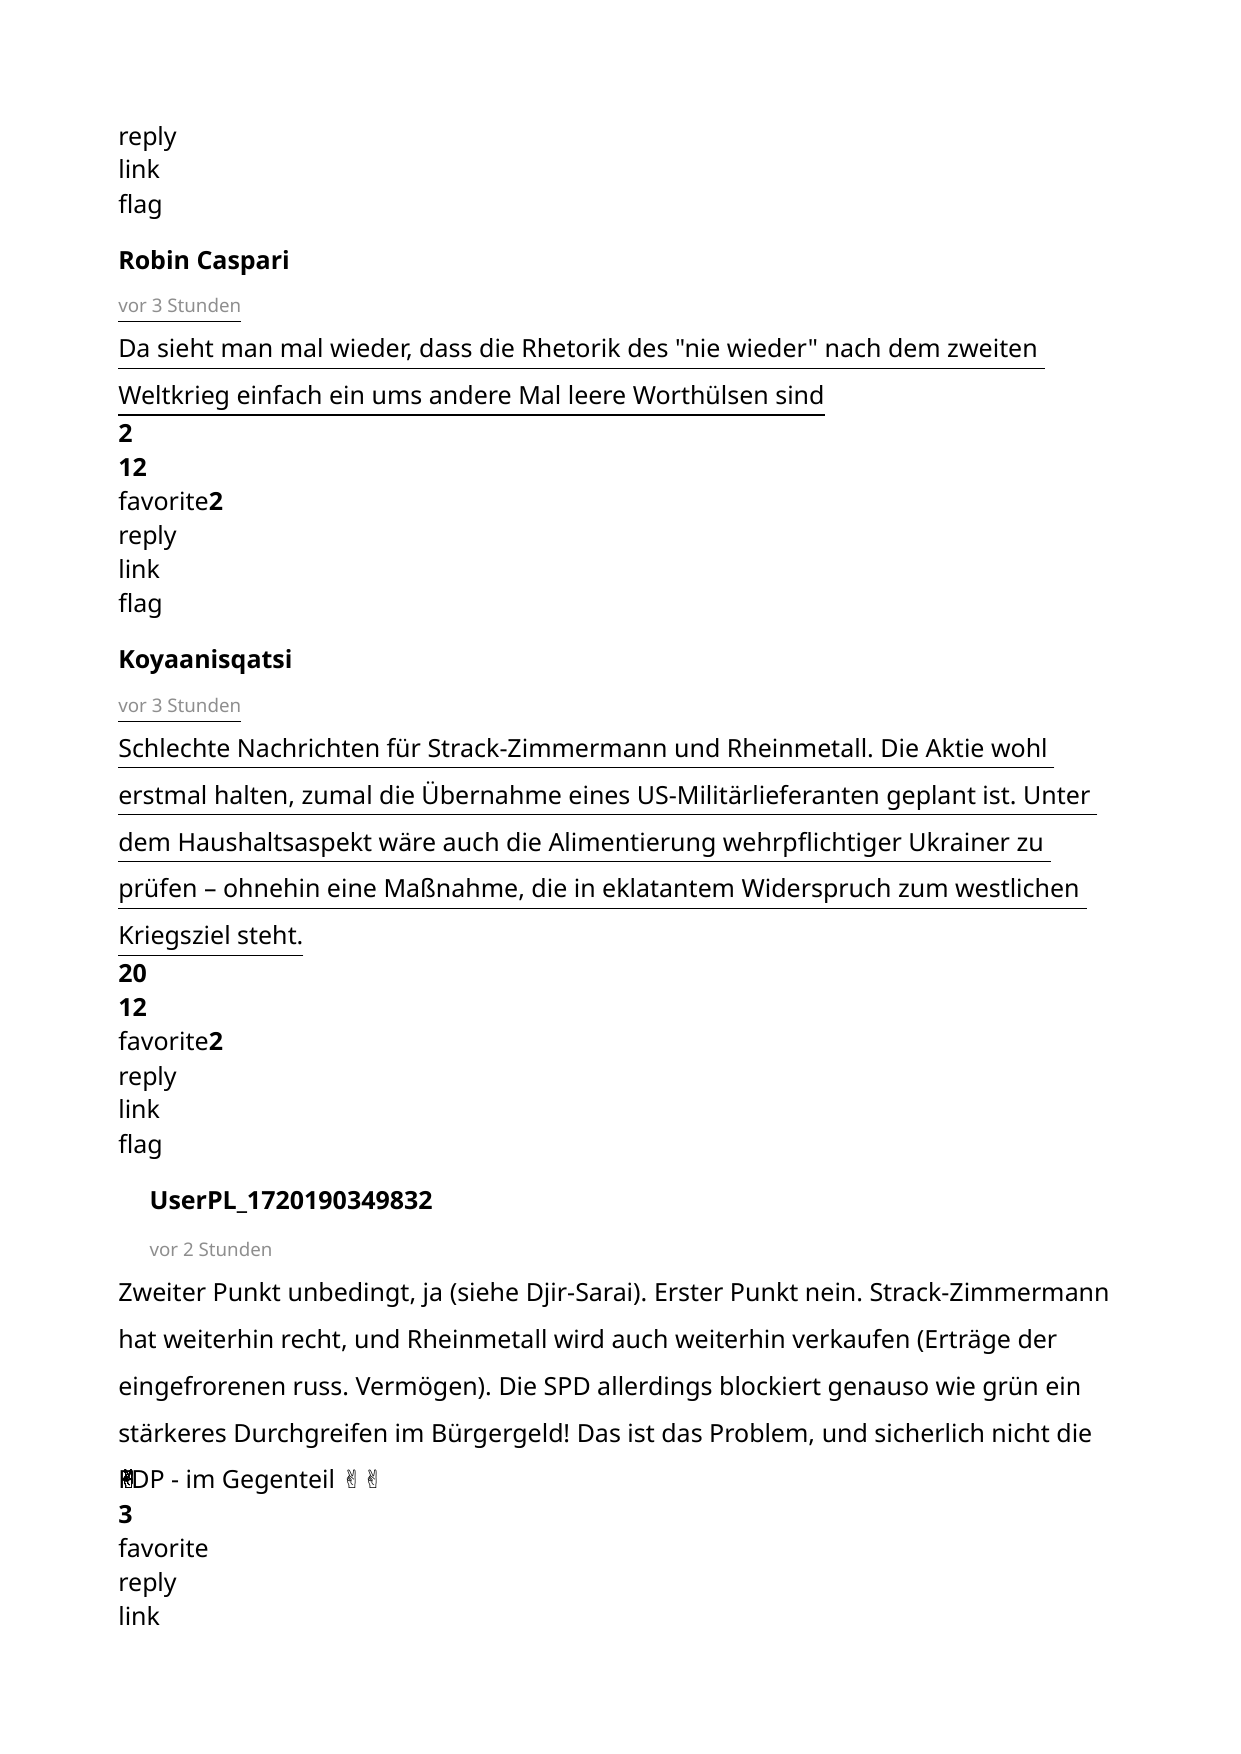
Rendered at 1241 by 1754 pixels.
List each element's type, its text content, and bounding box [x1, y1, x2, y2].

text Koyaanisqatsi [118, 636, 1114, 676]
text flag [118, 186, 1122, 220]
text UserPL_1720190349832 [149, 1176, 1114, 1217]
text link [118, 552, 1122, 586]
text flag [118, 1126, 1122, 1160]
text Schlechte Nachrichten für Strack-Zimmermann und Rheinmetall. Die Aktie wohl erstmal halten, zumal die Übernahme eines US-Militärlieferanten geplant ist. Unter dem Haushaltsaspekt wäre auch die Alimentierung wehrpflichtiger Ukrainer zu prüfen – ohnehin eine Maßnahme, die in eklatantem Widerspruch zum westlichen Kriegsziel steht. [118, 722, 1122, 956]
text 12 [118, 990, 1122, 1024]
text reply [118, 518, 1122, 552]
text reply [118, 118, 1122, 152]
text link [118, 1092, 1122, 1126]
text vor 3 Stunden [118, 292, 1122, 322]
text 3 [118, 1496, 1122, 1530]
text 2 [118, 416, 1122, 450]
text reply [118, 1058, 1122, 1092]
text favorite2 [118, 1024, 1122, 1058]
text flag [118, 586, 1122, 620]
text link [118, 152, 1122, 186]
text link [118, 1598, 1122, 1632]
text reply [118, 1564, 1122, 1598]
text 12 [118, 450, 1122, 484]
text vor 2 Stunden [149, 1232, 1122, 1262]
text Robin Caspari [118, 236, 1114, 277]
text Zweiter Punkt unbedingt, ja (siehe Djir-Sarai). Erster Punkt nein. Strack-Zimmermann hat weiterhin recht, und Rheinmetall wird auch weiterhin verkaufen (Erträge der eingefrorenen russ. Vermögen). Die SPD allerdings blockiert genauso wie grün ein stärkeres Durchgreifen im Bürgergeld! Das ist das Problem, und sicherlich nicht die FDP - im Gegenteil ✌🏼 [118, 1262, 1122, 1496]
text 20 [118, 956, 1122, 990]
text favorite [118, 1530, 1122, 1564]
text Da sieht man mal wieder, dass die Rhetorik des "nie wieder" nach dem zweiten Weltkrieg einfach ein ums andere Mal leere Worthülsen sind [118, 322, 1122, 416]
text favorite2 [118, 484, 1122, 518]
text vor 3 Stunden [118, 692, 1122, 722]
